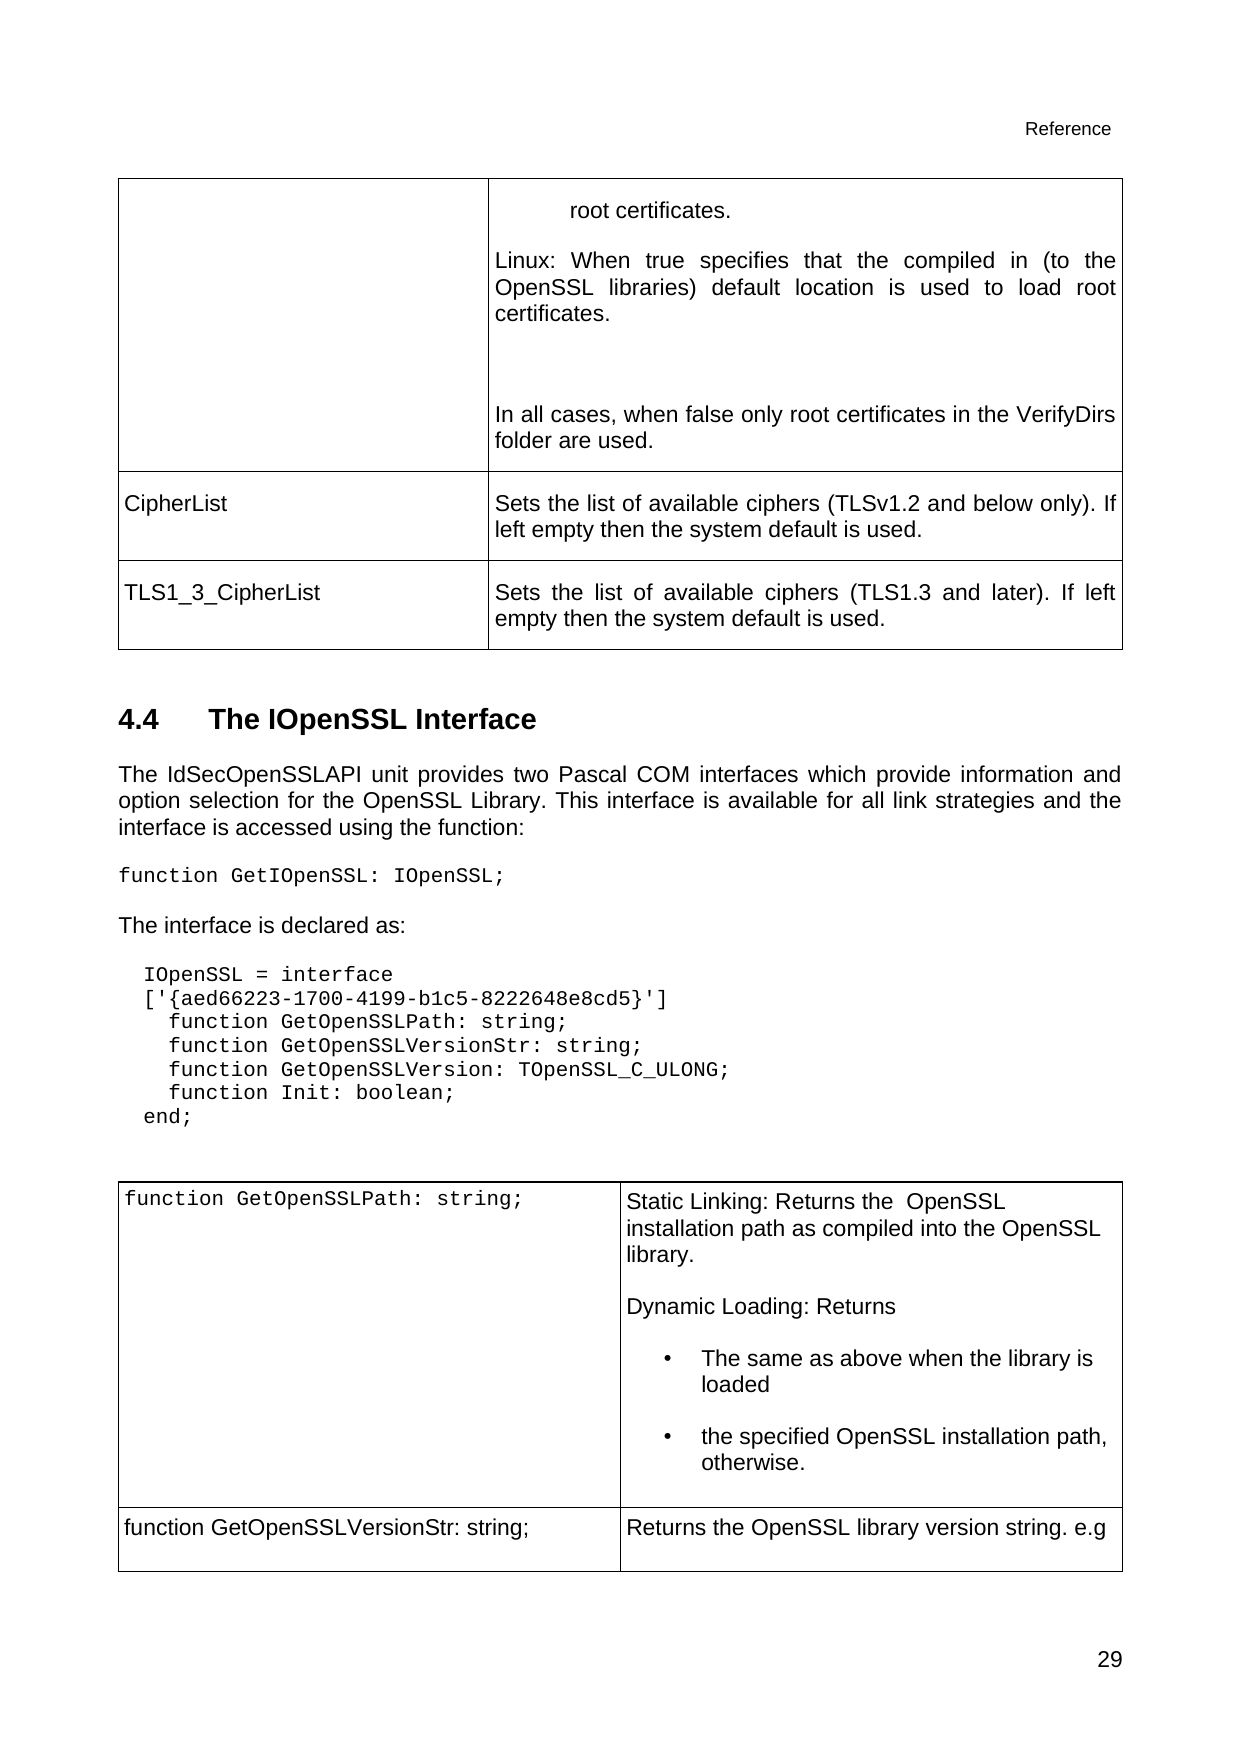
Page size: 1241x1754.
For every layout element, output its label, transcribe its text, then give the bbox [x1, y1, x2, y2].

table_cell Returns the OpenSSL library version string. e.g [621, 1508, 1122, 1571]
text IOpenSSL = interface [118, 964, 1122, 988]
table_cell CipherList [119, 472, 488, 560]
text The IdSecOpenSSLAPI unit provides two Pascal COM interfaces which provide information and option selection for the OpenSSL Library. This interface is available for all link strategies and the interface is accessed using the function: [118, 761, 1122, 840]
text function GetOpenSSLVersionStr: string; [118, 1035, 1122, 1058]
table_cell root certificates. Linux: When true specifies that the compiled in (to the OpenSSL libraries) default location is used to load root certificates. In all cases, when false only root certificates in the VerifyDirs folder are used. [489, 179, 1122, 471]
table_header function GetOpenSSLPath: string; [119, 1183, 620, 1507]
text The interface is declared as: [118, 912, 1122, 938]
text function GetIOpenSSL: IOpenSSL; [118, 865, 1122, 888]
text end; [118, 1106, 1122, 1129]
table_cell [119, 179, 488, 471]
table_cell Sets the list of available ciphers (TLS1.3 and later). If left empty then the system default is used. [489, 561, 1122, 649]
table_cell TLS1_3_CipherList [119, 561, 488, 649]
table_cell Sets the list of available ciphers (TLSv1.2 and below only). If left empty then the system default is used. [489, 472, 1122, 560]
subtitle The IOpenSSL Interface [118, 702, 1122, 735]
text function Init: boolean; [118, 1082, 1122, 1106]
text function GetOpenSSLVersion: TOpenSSL_C_ULONG; [118, 1058, 1122, 1082]
table_cell function GetOpenSSLVersionStr: string; [119, 1508, 620, 1571]
text function GetOpenSSLPath: string; [118, 1011, 1122, 1035]
table_header Static Linking: Returns the OpenSSL installation path as compiled into the OpenSSL library. Dynamic Loading: Returns The same as above when the library is loaded the specified OpenSSL installation path, otherwise. [621, 1183, 1122, 1507]
text ['{aed66223-1700-4199-b1c5-8222648e8cd5}'] [118, 988, 1122, 1011]
